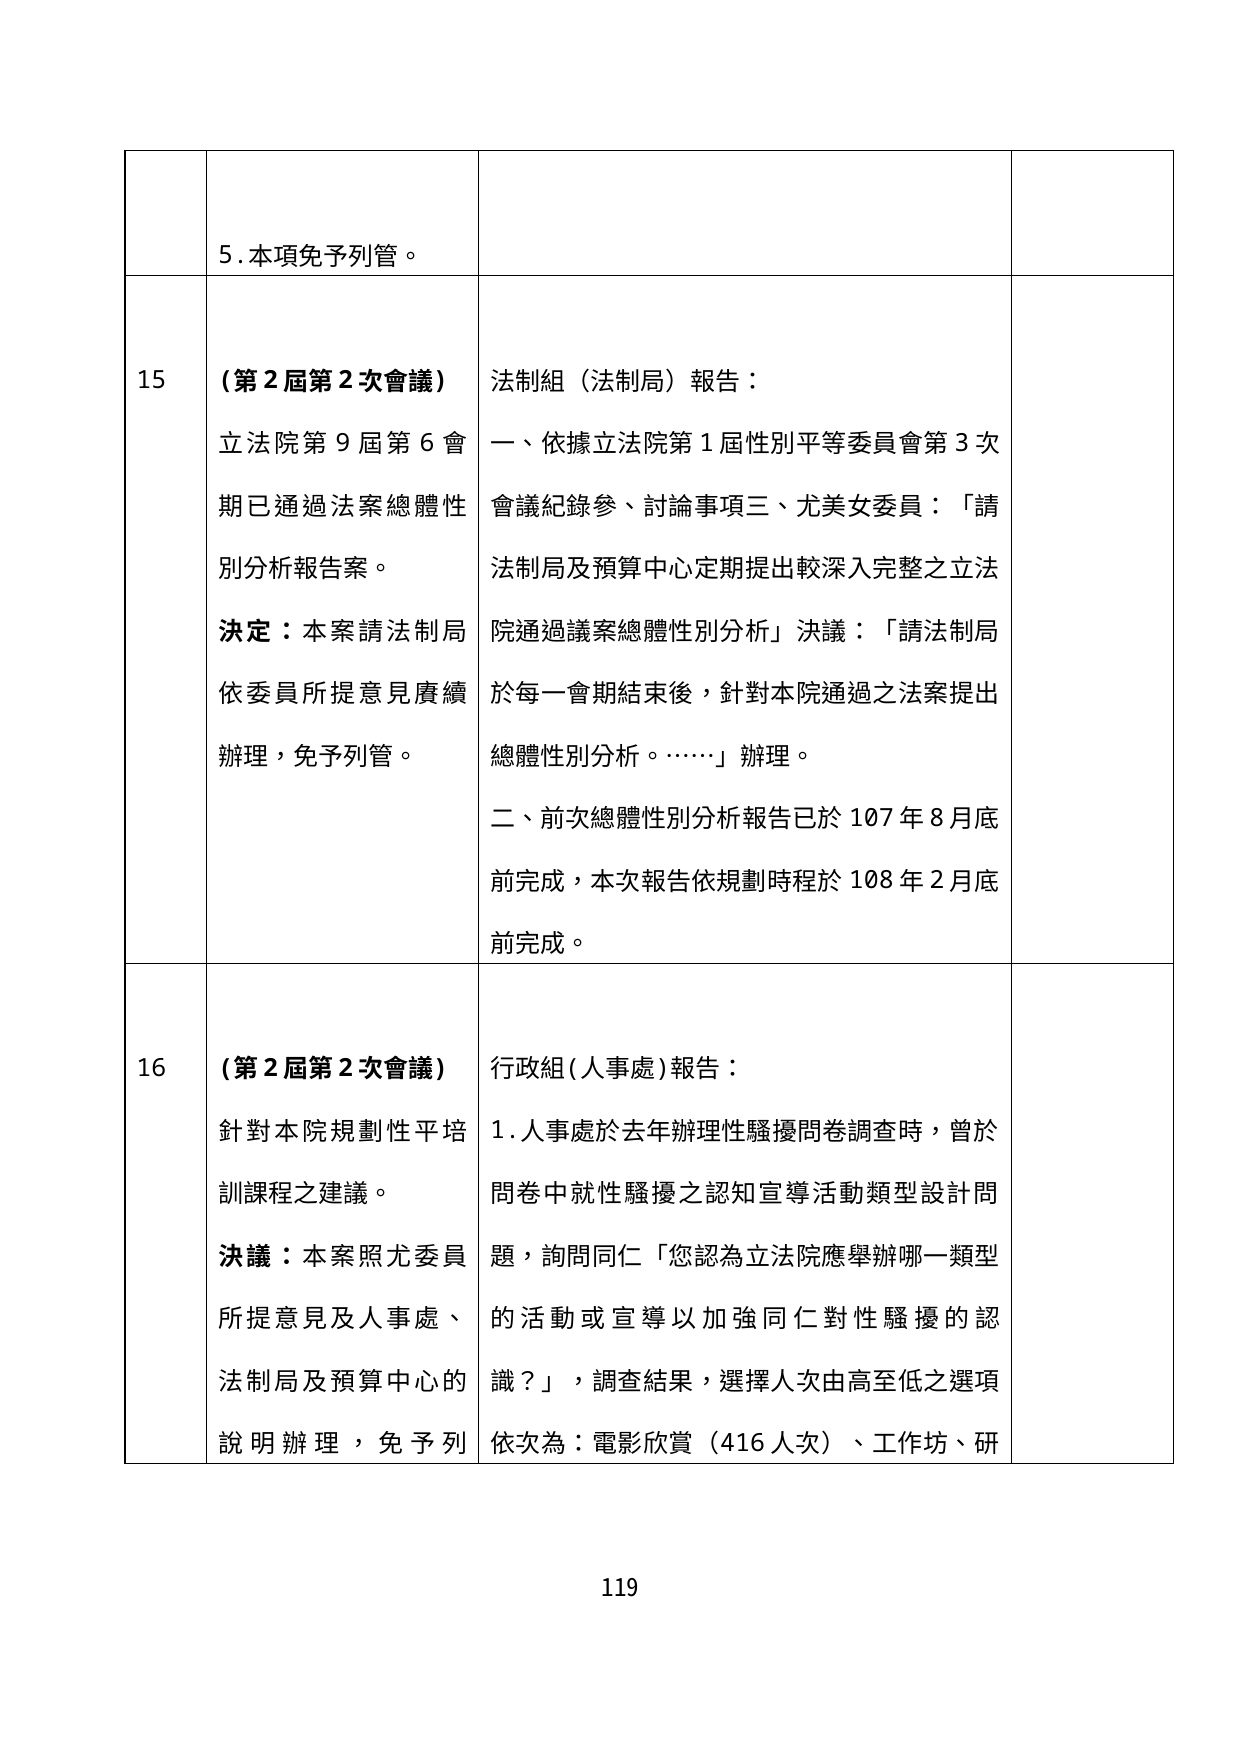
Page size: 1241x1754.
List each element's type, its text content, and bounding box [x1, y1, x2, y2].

table_cell [126, 151, 206, 275]
table_cell 16 [126, 964, 206, 1462]
table_cell [479, 151, 1011, 275]
table_cell (第2屆第2次會議) 針對本院規劃性平培訓課程之建議。 決議：本案照尤委員所提意見及人事處、法制局及預算中心的說明辦理，免予列 [207, 964, 478, 1462]
table_cell [1012, 276, 1173, 962]
table_cell [1012, 964, 1173, 1462]
table_cell 法制組（法制局）報告： 一、依據立法院第1屆性別平等委員會第3次會議紀錄參、討論事項三、尤美女委員：「請法制局及預算中心定期提出較深入完整之立法院通過議案總體性別分析」決議：「請法制局於每一會期結束後，針對本院通過之法案提出總體性別分析。……」辦理。 二、前次總體性別分析報告已於107年8月底前完成，本次報告依規劃時程於108年2月底前完成。 [479, 276, 1011, 962]
table_cell 5.本項免予列管。 [207, 151, 478, 275]
table_cell 行政組(人事處)報告： 1.人事處於去年辦理性騷擾問卷調查時，曾於問卷中就性騷擾之認知宣導活動類型設計問題，詢問同仁「您認為立法院應舉辦哪一類型的活動或宣導以加強同仁對性騷擾的認識？」，調查結果，選擇人次由高至低之選項依次為：電影欣賞（416人次）、工作坊、研 [479, 964, 1011, 1462]
table_cell [1012, 151, 1173, 275]
table_cell (第2屆第2次會議) 立法院第9屆第6會期已通過法案總體性別分析報告案。 決定：本案請法制局依委員所提意見賡續辦理，免予列管。 [207, 276, 478, 962]
table_cell 15 [126, 276, 206, 962]
